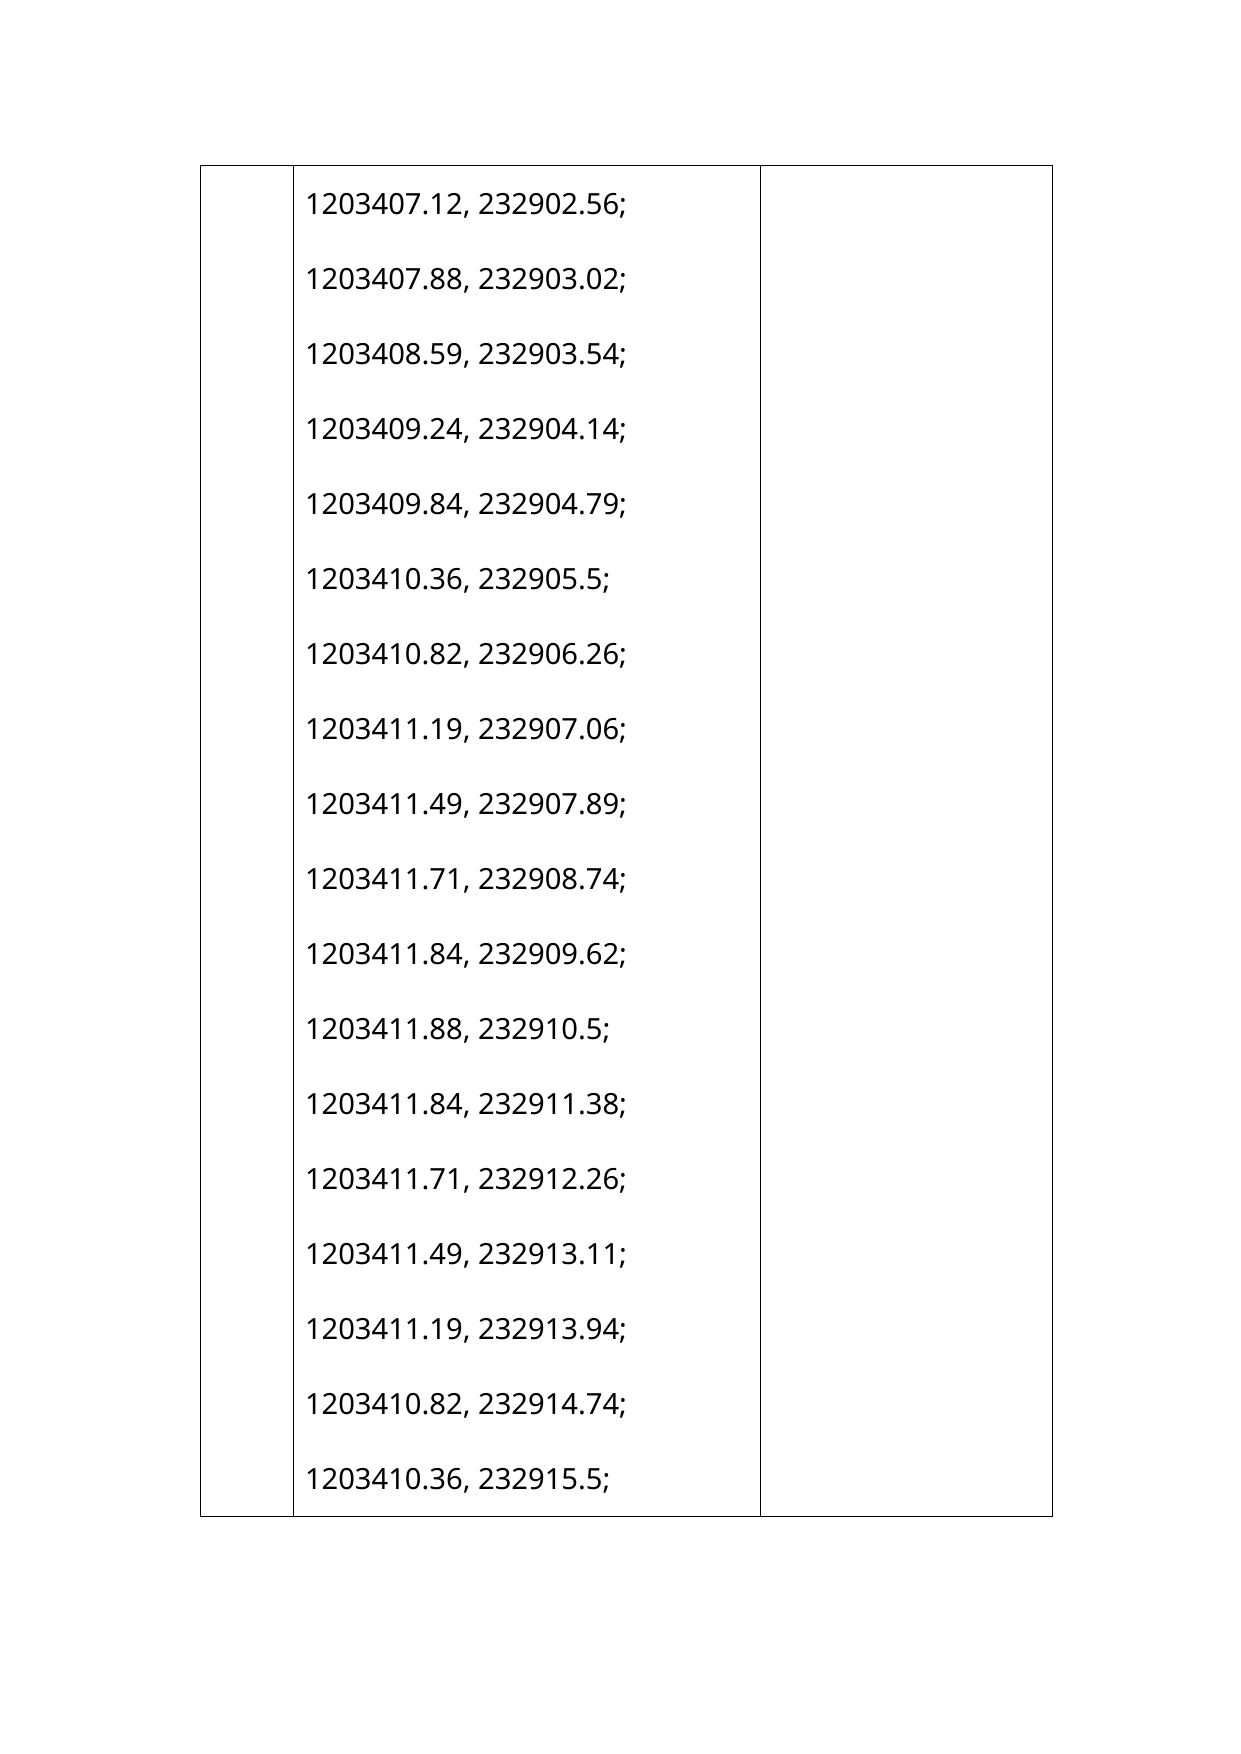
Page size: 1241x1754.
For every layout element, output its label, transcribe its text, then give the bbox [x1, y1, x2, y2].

table_cell 1203407.12, 232902.56; 1203407.88, 232903.02; 1203408.59, 232903.54; 1203409.24, 232904.14; 1203409.84, 232904.79; 1203410.36, 232905.5; 1203410.82, 232906.26; 1203411.19, 232907.06; 1203411.49, 232907.89; 1203411.71, 232908.74; 1203411.84, 232909.62; 1203411.88, 232910.5; 1203411.84, 232911.38; 1203411.71, 232912.26; 1203411.49, 232913.11; 1203411.19, 232913.94; 1203410.82, 232914.74; 1203410.36, 232915.5; [294, 166, 760, 1516]
table_cell [201, 166, 293, 1516]
table_cell [761, 166, 1052, 1516]
